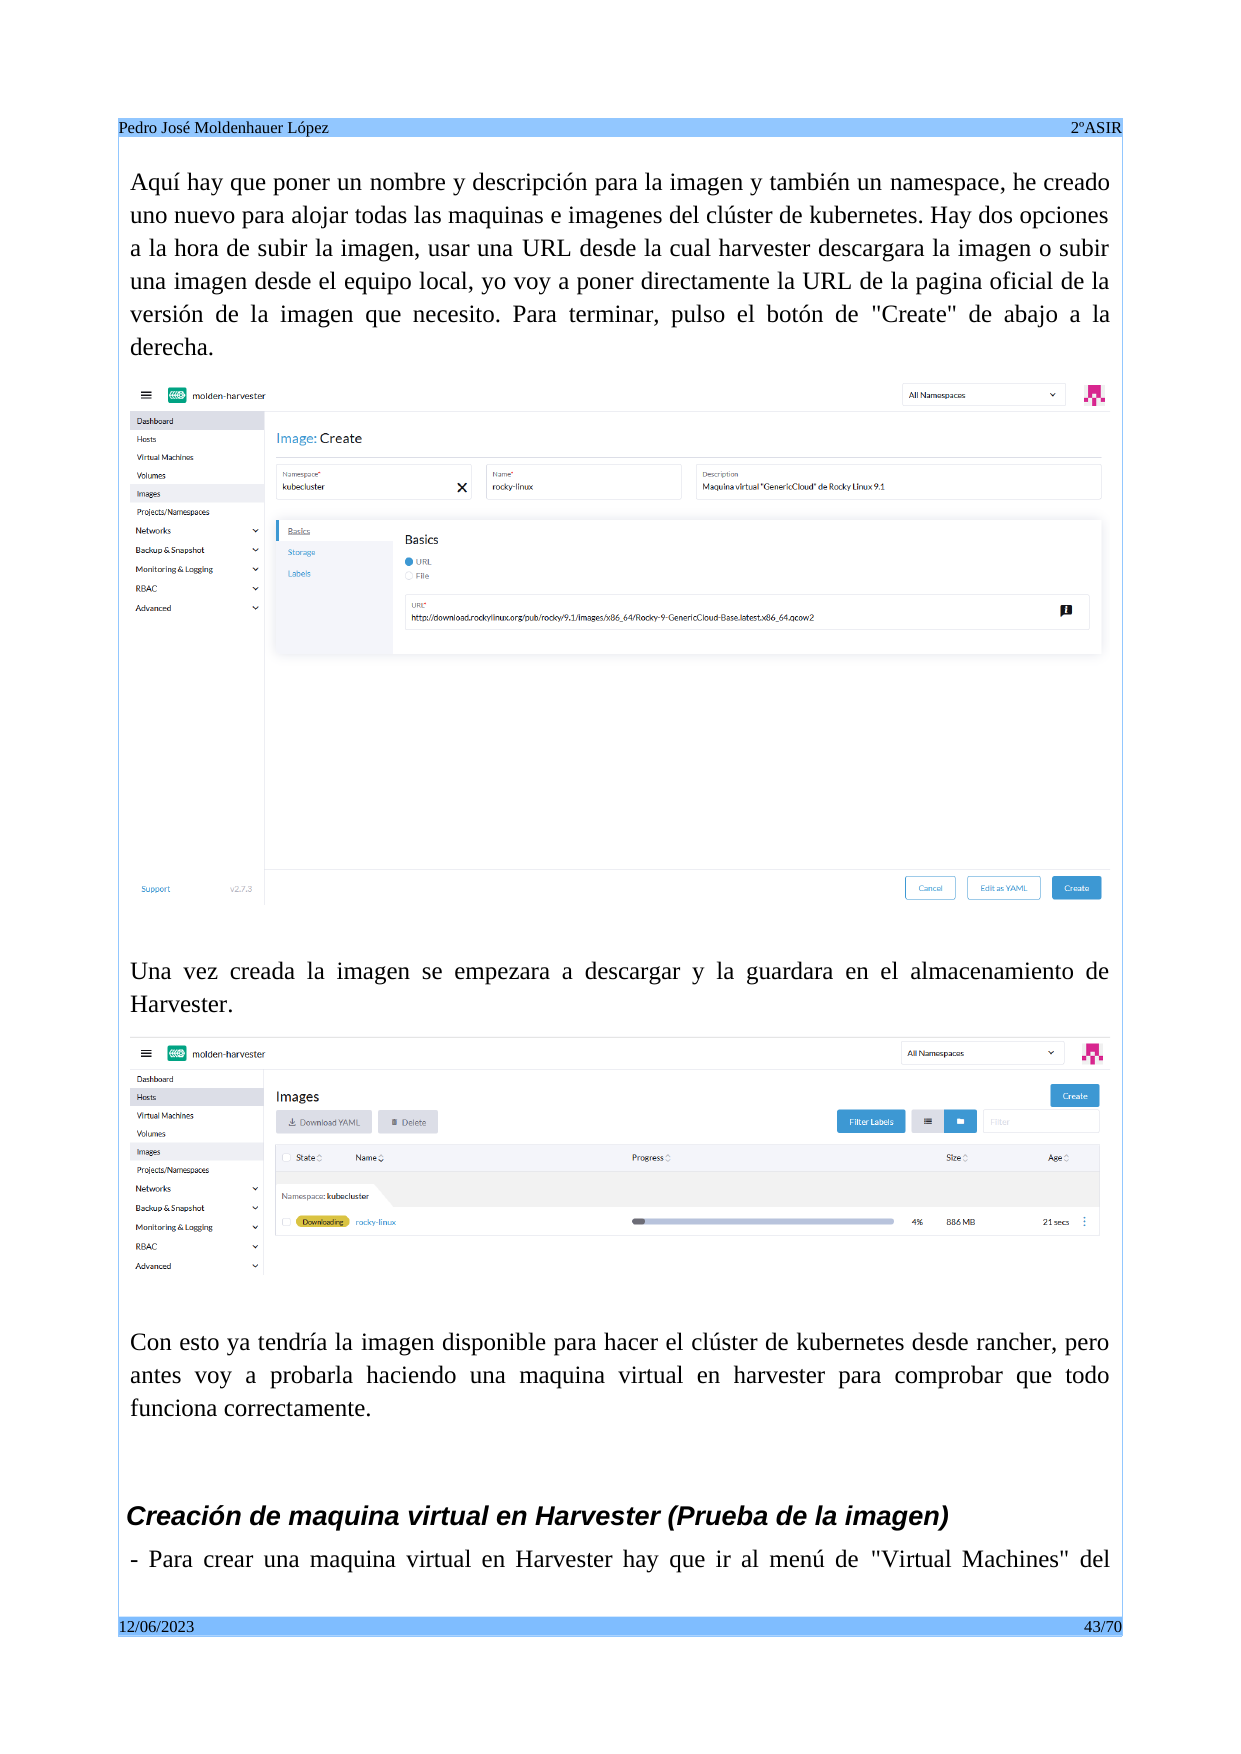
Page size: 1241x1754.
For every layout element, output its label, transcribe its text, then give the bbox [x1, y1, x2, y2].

picture [130, 1036, 1111, 1275]
text Aquí hay que poner un nombre y descripción para la imagen y también un namespace, he creado uno nuevo para alojar todas las maquinas e imagenes del clúster de kubernetes. Hay dos opciones a la hora de subir la imagen, usar una URL desde la cual harvester descargara la imagen o subir una imagen desde el equipo local, yo voy a poner directamente la URL de la pagina oficial de la versión de la imagen que necesito. Para terminar, pulso el botón de "Create" de abajo a la derecha. [130, 167, 1110, 361]
text Una vez creada la imagen se empezara a descargar y la guardara en el almacenamiento de Harvester. [130, 956, 1110, 1018]
picture [130, 379, 1111, 905]
text - Para crear una maquina virtual en Harvester hay que ir al menú de "Virtual Machines" del [130, 1544, 1110, 1573]
text Con esto ya tendría la imagen disponible para hacer el clúster de kubernetes desde rancher, pero antes voy a probarla haciendo una maquina virtual en harvester para comprobar que todo funciona correctamente. [130, 1327, 1110, 1421]
subtitle Creación de maquina virtual en Harvester (Prueba de la imagen) [119, 1500, 1122, 1532]
